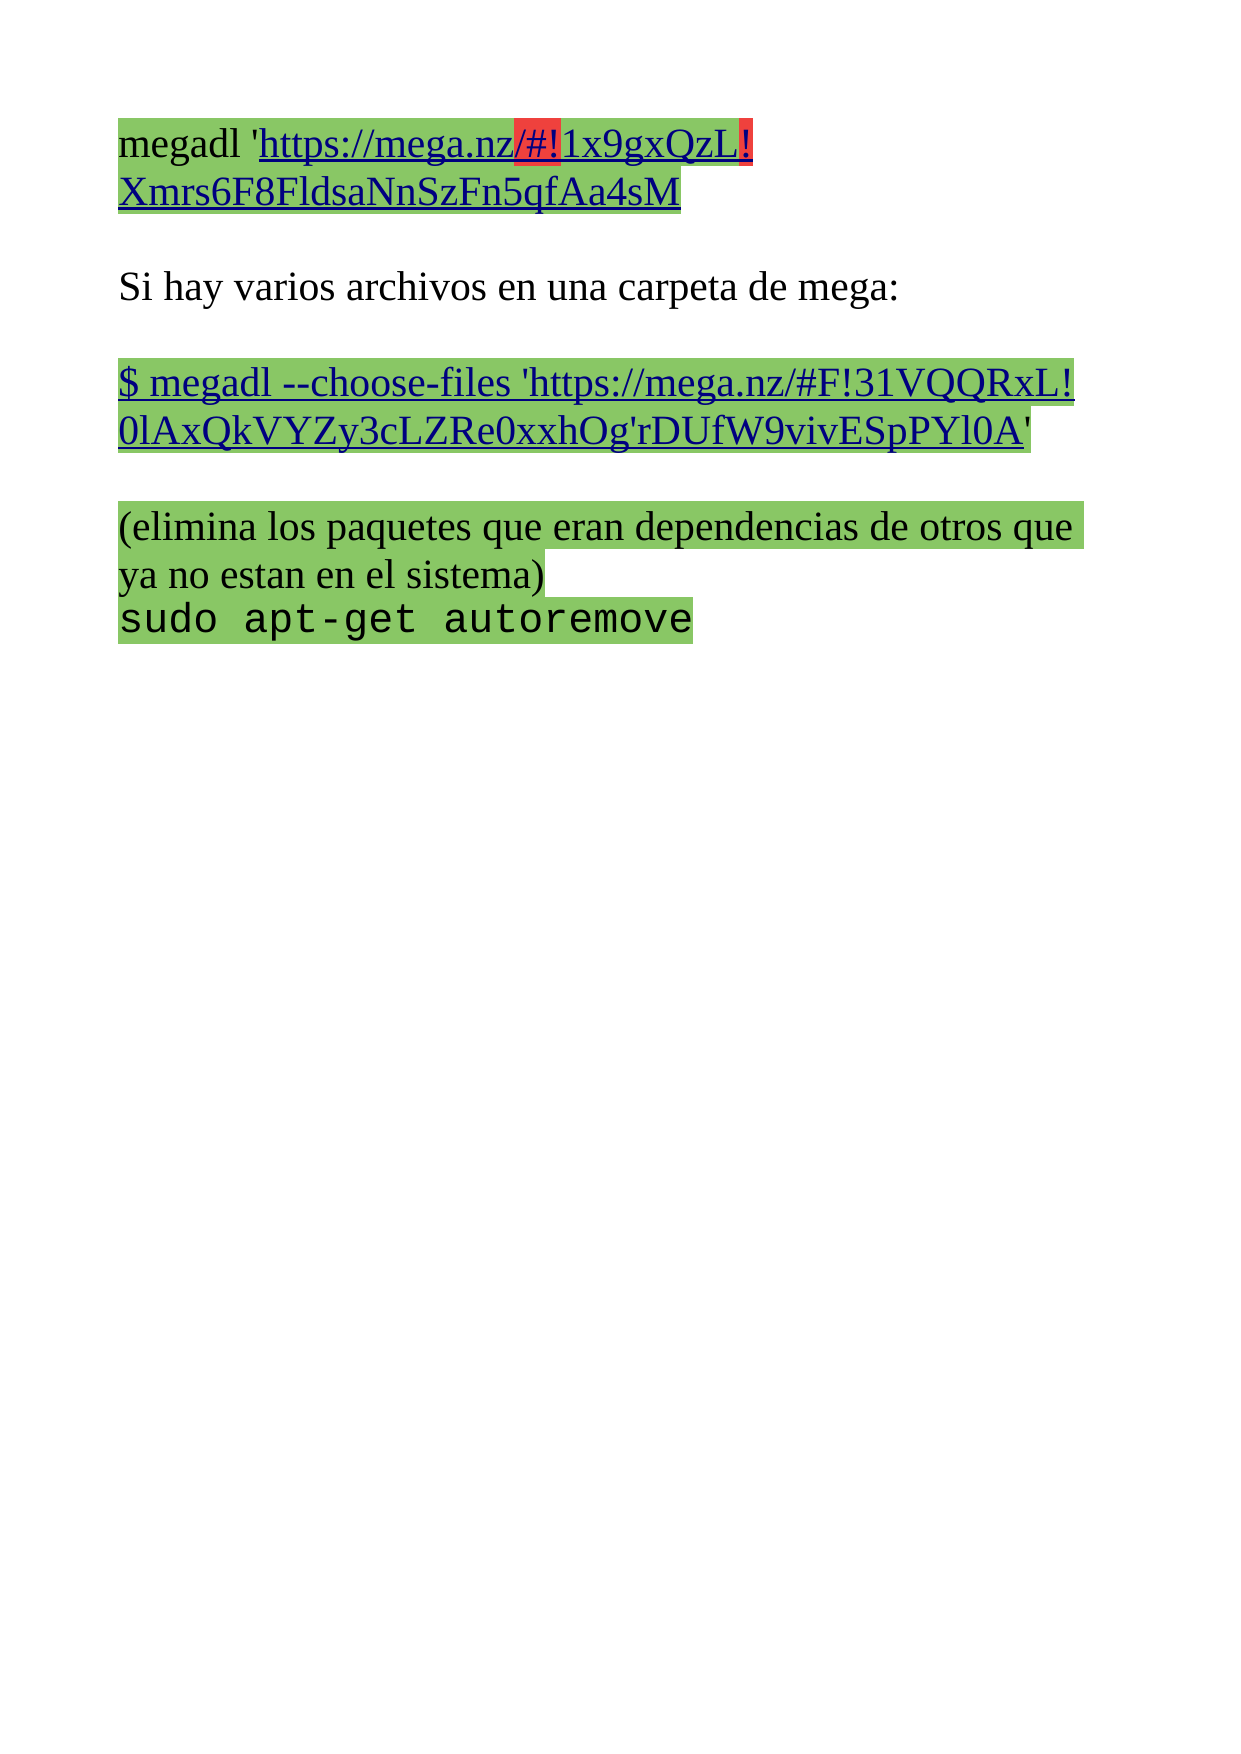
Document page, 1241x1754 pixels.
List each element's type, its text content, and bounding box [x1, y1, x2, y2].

text megadl 'https://mega.nz/#!1x9gxQzL!Xmrs6F8FldsaNnSzFn5qfAa4sM [118, 118, 1122, 214]
text (elimina los paquetes que eran dependencias de otros que ya no estan en el sistema) [118, 501, 1122, 597]
text Si hay varios archivos en una carpeta de mega: [118, 262, 1122, 310]
text sudo apt-get autoremove [118, 597, 1122, 644]
text $ megadl --choose-files 'https://mega.nz/#F!31VQQRxL!0lAxQkVYZy3cLZRe0xxhOg'rDUfW9vivESpPYl0A' [118, 358, 1122, 453]
